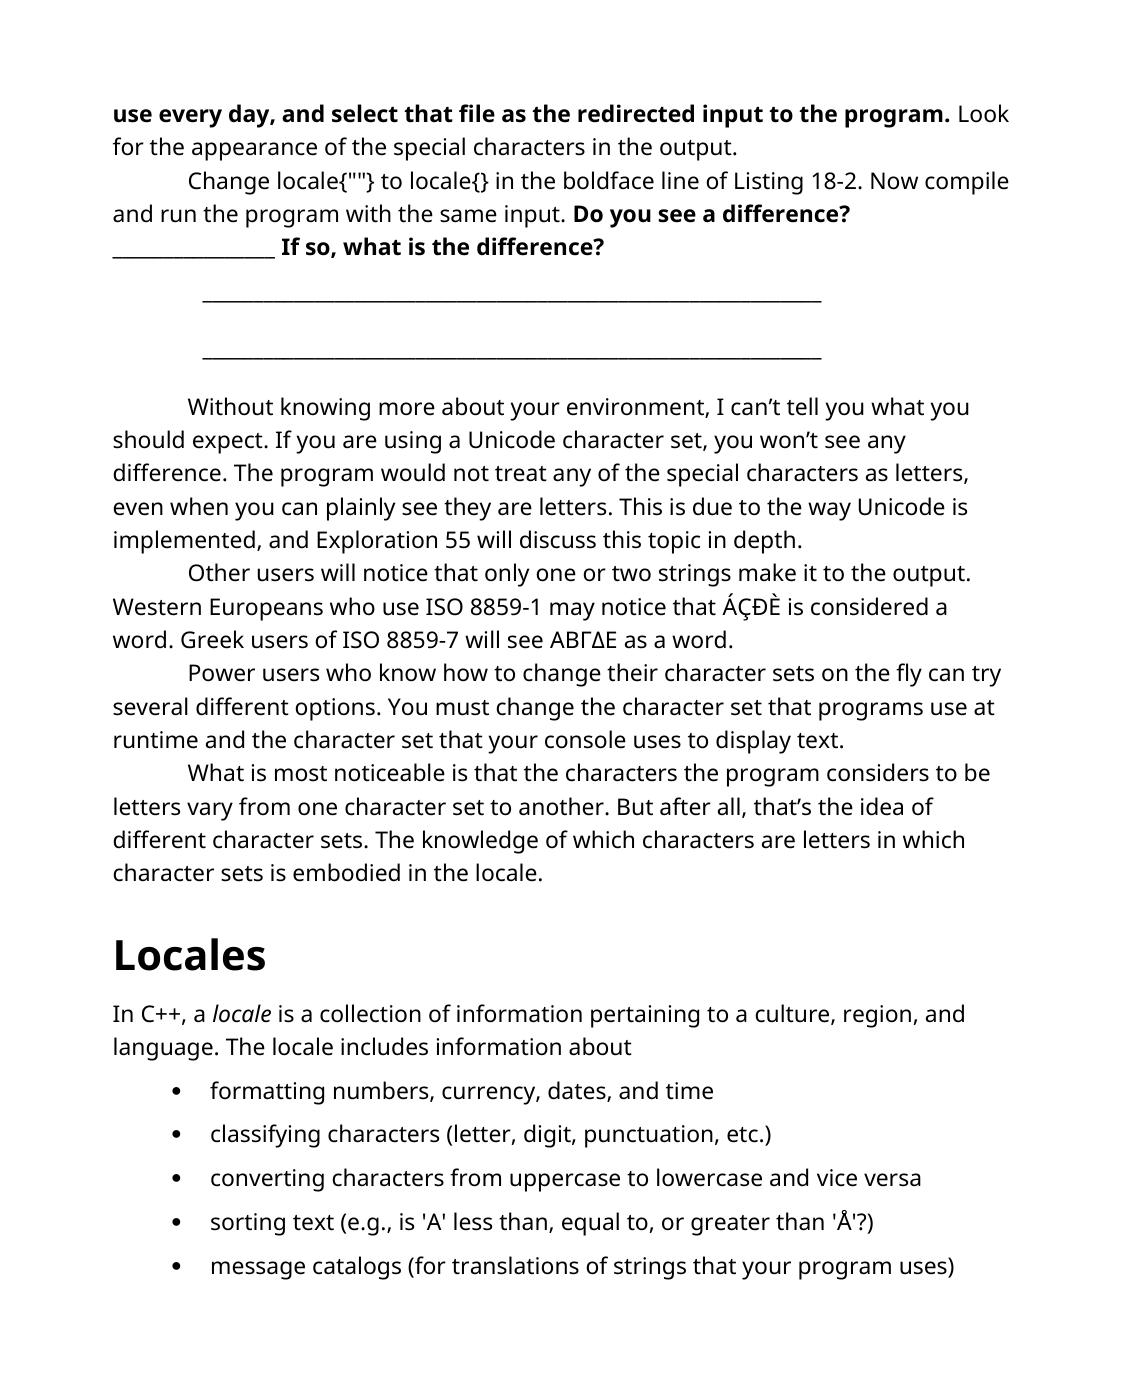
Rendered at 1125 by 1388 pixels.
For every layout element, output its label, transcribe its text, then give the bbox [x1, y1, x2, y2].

list formatting numbers, currency, dates, and time [172, 1074, 1012, 1106]
subtitle Locales [112, 926, 1012, 983]
text Change locale{""} to locale{} in the boldface line of Listing 18-2. Now compile and run the program with the same input. Do you see a difference? ________________ If so, what is the difference? [112, 163, 1012, 263]
list message catalogs (for translations of strings that your program uses) [172, 1249, 1012, 1281]
list classifying characters (letter, digit, punctuation, etc.) [172, 1118, 1012, 1149]
text Other users will notice that only one or two strings make it to the output. Western Europeans who use ISO 8859-1 may notice that ÁÇÐÈ is considered a word. Greek users of ISO 8859-7 will see ΑΒΓΔΕ as a word. [112, 555, 1012, 655]
text Without knowing more about your environment, I can’t tell you what you should expect. If you are using a Unicode character set, you won’t see any difference. The program would not treat any of the special characters as letters, even when you can plainly see they are letters. This is due to the way Unicode is implemented, and Exploration 55 will discuss this topic in depth. [112, 389, 1012, 555]
text What is most noticeable is that the characters the program considers to be letters vary from one character set to another. But after all, that’s the idea of different character sets. The knowledge of which characters are letters in which character sets is embodied in the locale. [112, 755, 1012, 889]
list converting characters from uppercase to lowercase and vice versa [172, 1162, 1012, 1193]
list sorting text (e.g., is 'A' less than, equal to, or greater than 'Å'?) [172, 1206, 1012, 1237]
text In C++, a locale is a collection of information pertaining to a culture, region, and language. The locale includes information about [112, 995, 1012, 1062]
list _____________________________________________________________ [202, 275, 1012, 306]
text Power users who know how to change their character sets on the fly can try several different options. You must change the character set that programs use at runtime and the character set that your console uses to display text. [112, 655, 1012, 755]
list _____________________________________________________________ [202, 332, 1012, 363]
text use every day, and select that file as the redirected input to the program. Look for the appearance of the special characters in the output. [112, 96, 1012, 163]
